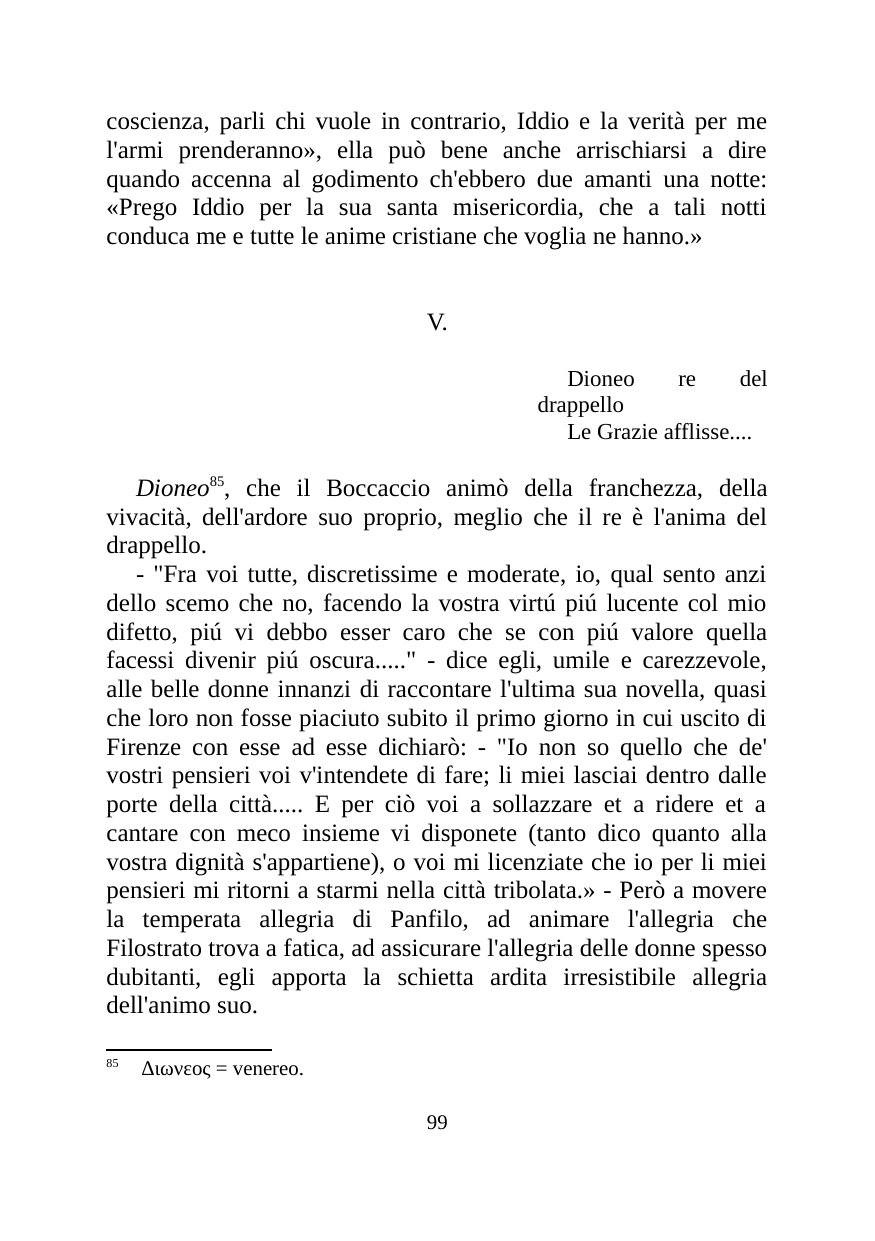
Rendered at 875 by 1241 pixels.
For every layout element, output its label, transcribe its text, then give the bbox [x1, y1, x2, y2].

text Διωνεος = venereo. [106, 1056, 768, 1080]
text Dioneo, che il Boccaccio animò della franchezza, della vivacità, dell'ardore suo proprio, meglio che il re è l'anima del drappello. [106, 473, 768, 559]
text coscienza, parli chi vuole in contrario, Iddio e la verità per me l'armi prenderanno», ella può bene anche arrischiarsi a dire quando accenna al godimento ch'ebbero due amanti una notte: «Prego Iddio per la sua santa misericordia, che a tali notti conduca me e tutte le anime cristiane che voglia ne hanno.» [106, 106, 768, 250]
text Le Grazie afflisse.... [537, 418, 768, 444]
text Dioneo re del drappello [537, 365, 768, 418]
text V. [106, 307, 768, 336]
text - "Fra voi tutte, discretissime e moderate, io, qual sento anzi dello scemo che no, facendo la vostra virtú piú lucente col mio difetto, piú vi debbo esser caro che se con piú valore quella facessi divenir piú oscura....." - dice egli, umile e carezzevole, alle belle donne innanzi di raccontare l'ultima sua novella, quasi che loro non fosse piaciuto subito il primo giorno in cui uscito di Firenze con esse ad esse dichiarò: - "Io non so quello che de' vostri pensieri voi v'intendete di fare; li miei lasciai dentro dalle porte della città..... E per ciò voi a sollazzare et a ridere et a cantare con meco insieme vi disponete (tanto dico quanto alla vostra dignità s'appartiene), o voi mi licenziate che io per li miei pensieri mi ritorni a starmi nella città tribolata.» - Però a movere la temperata allegria di Panfilo, ad animare l'allegria che Filostrato trova a fatica, ad assicurare l'allegria delle donne spesso dubitanti, egli apporta la schietta ardita irresistibile allegria dell'animo suo. [106, 559, 768, 1019]
